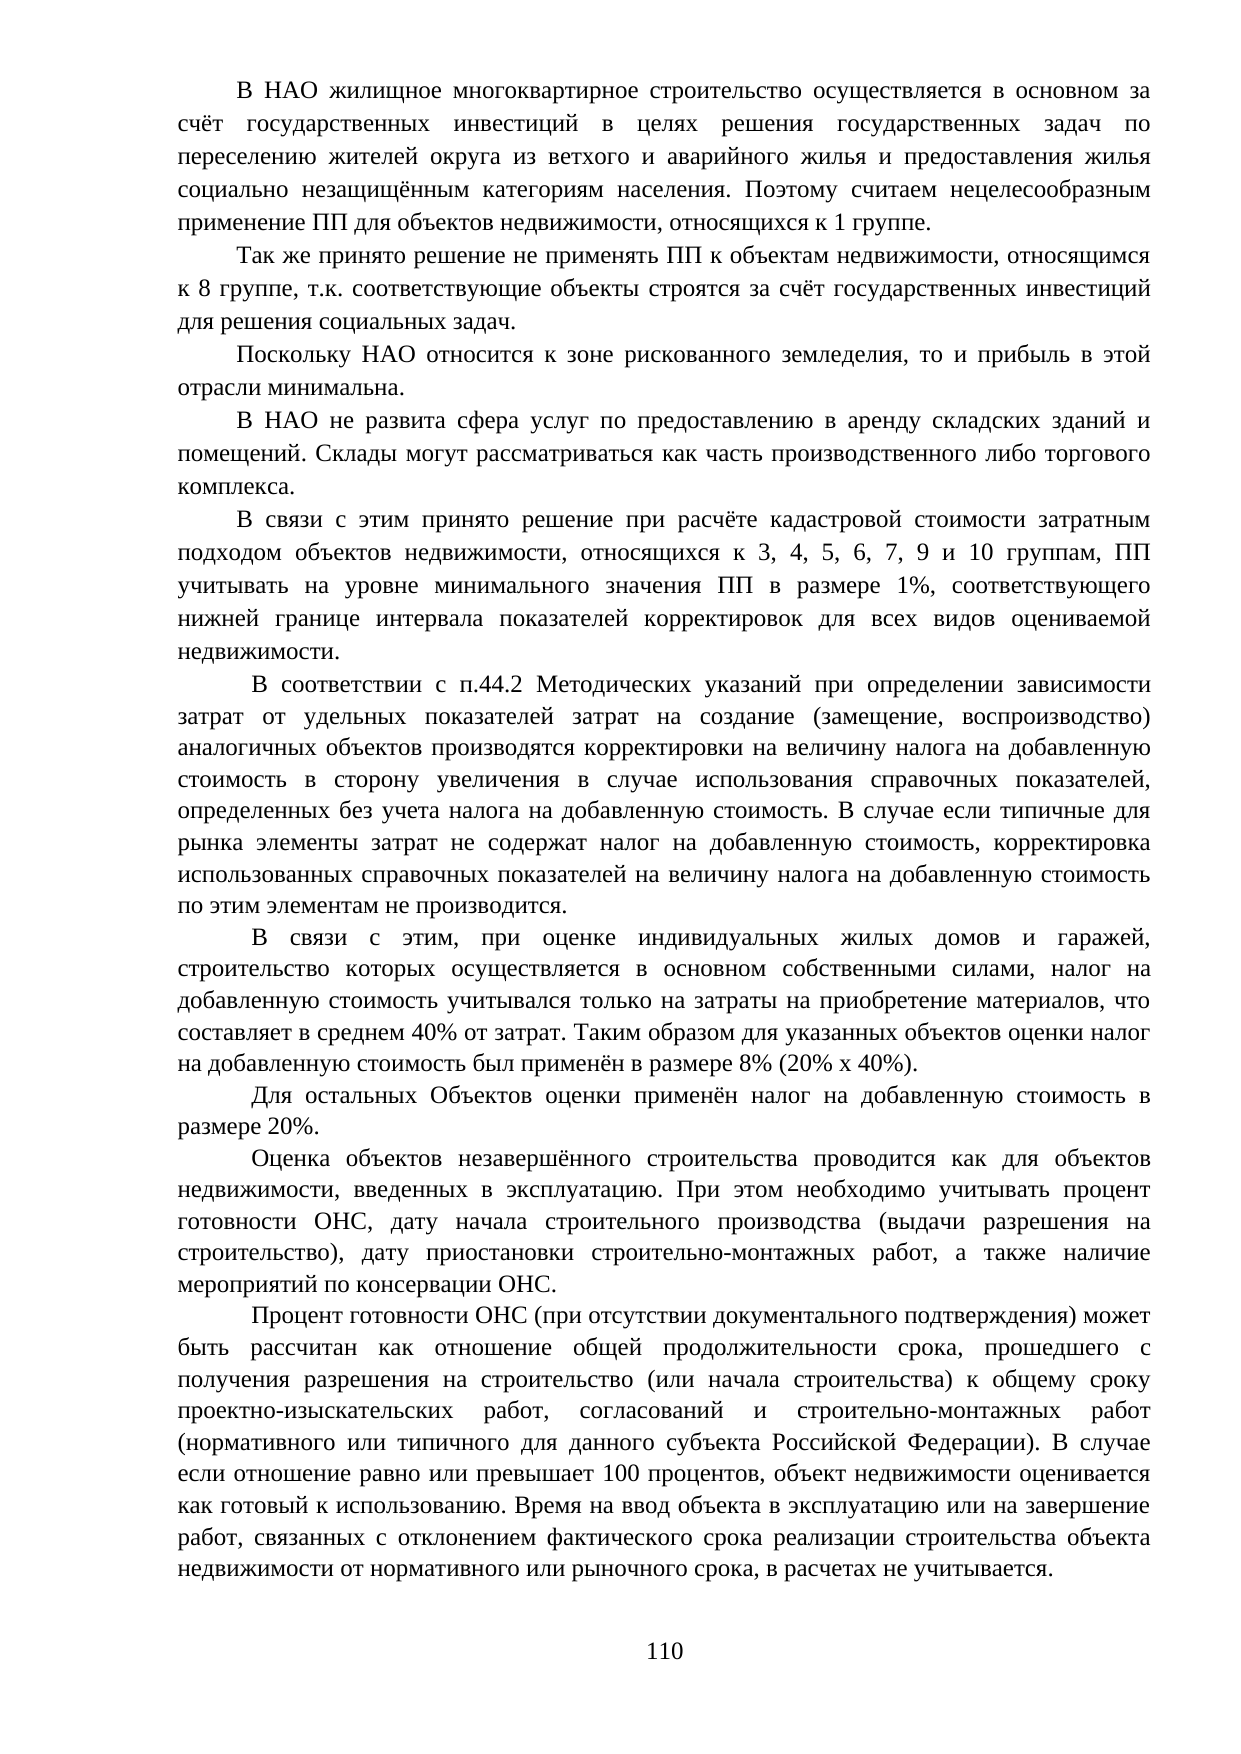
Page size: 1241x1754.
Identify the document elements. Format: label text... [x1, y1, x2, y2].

text Так же принято решение не применять ПП к объектам недвижимости, относящимся к 8 группе, т.к. соответствующие объекты строятся за счёт государственных инвестиций для решения социальных задач. [177, 240, 1152, 335]
text Процент готовности ОНС (при отсутствии документального подтверждения) может быть рассчитан как отношение общей продолжительности срока, прошедшего с получения разрешения на строительство (или начала строительства) к общему сроку проектно-изыскательских работ, согласований и строительно-монтажных работ (нормативного или типичного для данного субъекта Российской Федерации). В случае если отношение равно или превышает 100 процентов, объект недвижимости оценивается как готовый к использованию. Время на ввод объекта в эксплуатацию или на завершение работ, связанных с отклонением фактического срока реализации строительства объекта недвижимости от нормативного или рыночного срока, в расчетах не учитывается. [177, 1301, 1152, 1582]
text В связи с этим принято решение при расчёте кадастровой стоимости затратным подходом объектов недвижимости, относящихся к 3, 4, 5, 6, 7, 9 и 10 группам, ПП учитывать на уровне минимального значения ПП в размере 1%, соответствующего нижней границе интервала показателей корректировок для всех видов оцениваемой недвижимости. [177, 504, 1152, 665]
text В НАО не развита сфера услуг по предоставлению в аренду складских зданий и помещений. Склады могут рассматриваться как часть производственного либо торгового комплекса. [177, 405, 1152, 500]
text Для остальных Объектов оценки применён налог на добавленную стоимость в размере 20%. [177, 1080, 1152, 1140]
text Поскольку НАО относится к зоне рискованного земледелия, то и прибыль в этой отрасли минимальна. [177, 339, 1152, 401]
text Оценка объектов незавершённого строительства проводится как для объектов недвижимости, введенных в эксплуатацию. При этом необходимо учитывать процент готовности ОНС, дату начала строительного производства (выдачи разрешения на строительство), дату приостановки строительно-монтажных работ, а также наличие мероприятий по консервации ОНС. [177, 1143, 1152, 1298]
text В НАО жилищное многоквартирное строительство осуществляется в основном за счёт государственных инвестиций в целях решения государственных задач по переселению жителей округа из ветхого и аварийного жилья и предоставления жилья социально незащищённым категориям населения. Поэтому считаем нецелесообразным применение ПП для объектов недвижимости, относящихся к 1 группе. [177, 75, 1152, 236]
text В соответствии с п.44.2 Методических указаний при определении зависимости затрат от удельных показателей затрат на создание (замещение, воспроизводство) аналогичных объектов производятся корректировки на величину налога на добавленную стоимость в сторону увеличения в случае использования справочных показателей, определенных без учета налога на добавленную стоимость. В случае если типичные для рынка элементы затрат не содержат налог на добавленную стоимость, корректировка использованных справочных показателей на величину налога на добавленную стоимость по этим элементам не производится. [177, 669, 1152, 919]
text В связи с этим, при оценке индивидуальных жилых домов и гаражей, строительство которых осуществляется в основном собственными силами, налог на добавленную стоимость учитывался только на затраты на приобретение материалов, что составляет в среднем 40% от затрат. Таким образом для указанных объектов оценки налог на добавленную стоимость был применён в размере 8% (20% х 40%). [177, 922, 1152, 1077]
